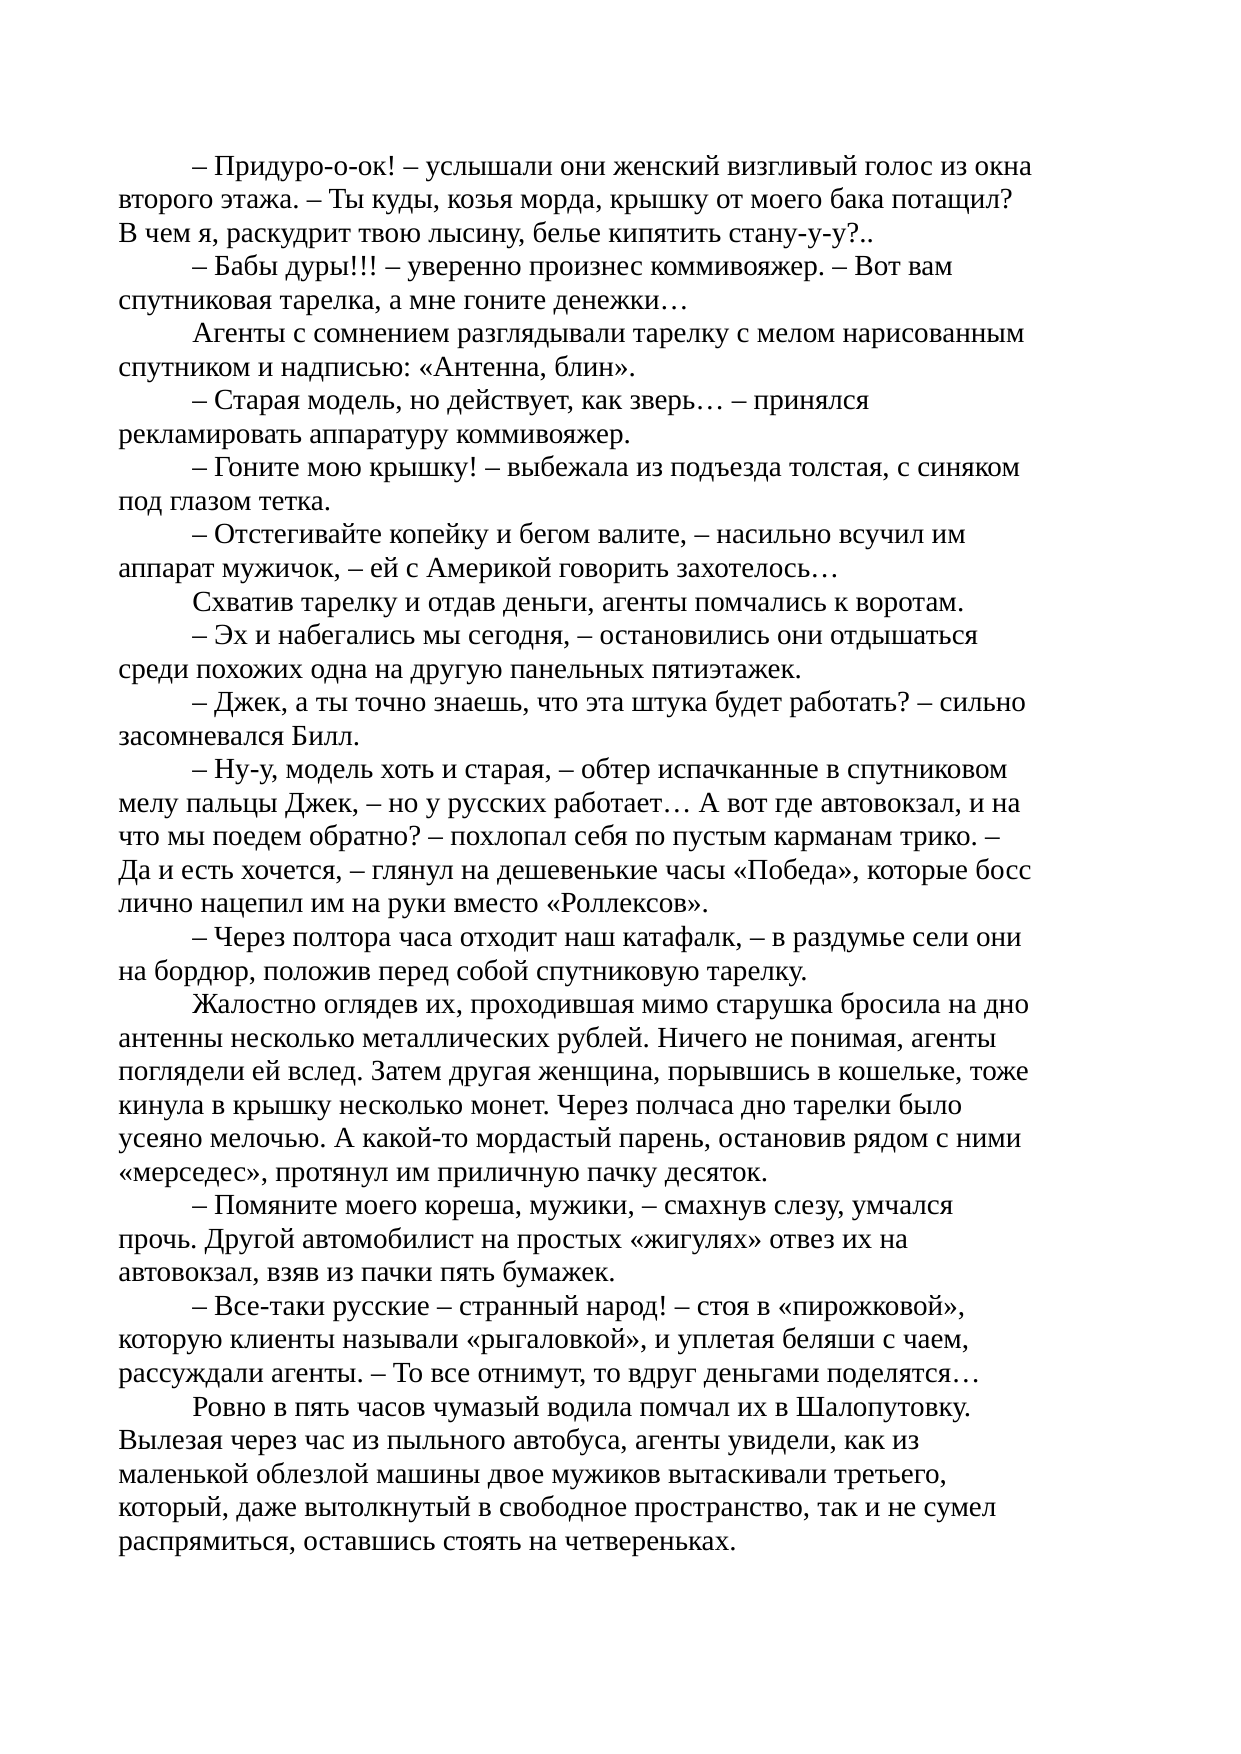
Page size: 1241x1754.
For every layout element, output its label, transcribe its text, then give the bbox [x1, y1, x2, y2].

text – Джек, а ты точно знаешь, что эта штука будет работать? – сильно засомневался Билл. [118, 684, 1033, 751]
text – Все-таки русские – странный народ! – стоя в «пирожковой», которую клиенты называли «рыгаловкой», и уплетая беляши с чаем, рассуждали агенты. – То все отнимут, то вдруг деньгами поделятся… [118, 1288, 1033, 1389]
text – Бабы дуры!!! – уверенно произнес коммивояжер. – Вот вам спутниковая тарелка, а мне гоните денежки… [118, 248, 1033, 315]
text – Старая модель, но действует, как зверь… – принялся рекламировать аппаратуру коммивояжер. [118, 382, 1033, 449]
text – Ну-у, модель хоть и старая, – обтер испачканные в спутниковом мелу пальцы Джек, – но у русских работает… А вот где автовокзал, и на что мы поедем обратно? – похлопал себя по пустым карманам трико. – Да и есть хочется, – глянул на дешевенькие часы «Победа», которые босс лично нацепил им на руки вместо «Роллексов». [118, 751, 1033, 919]
text Агенты с сомнением разглядывали тарелку с мелом нарисованным спутником и надписью: «Антенна, блин». [118, 315, 1033, 382]
text Схватив тарелку и отдав деньги, агенты помчались к воротам. [118, 584, 1033, 617]
text Ровно в пять часов чумазый водила помчал их в Шалопутовку. Вылезая через час из пыльного автобуса, агенты увидели, как из маленькой облезлой машины двое мужиков вытаскивали третьего, который, даже вытолкнутый в свободное пространство, так и не сумел распрямиться, оставшись стоять на четвереньках. [118, 1389, 1033, 1556]
text – Эх и набегались мы сегодня, – остановились они отдышаться среди похожих одна на другую панельных пятиэтажек. [118, 617, 1033, 684]
text – Отстегивайте копейку и бегом валите, – насильно всучил им аппарат мужичок, – ей с Америкой говорить захотелось… [118, 517, 1033, 584]
text Жалостно оглядев их, проходившая мимо старушка бросила на дно антенны несколько металлических рублей. Ничего не понимая, агенты поглядели ей вслед. Затем другая женщина, порывшись в кошельке, тоже кинула в крышку несколько монет. Через полчаса дно тарелки было усеяно мелочью. А какой-то мордастый парень, остановив рядом с ними «мерседес», протянул им приличную пачку десяток. [118, 986, 1033, 1187]
text – Придуро-о-ок! – услышали они женский визгливый голос из окна второго этажа. – Ты куды, козья морда, крышку от моего бака потащил? В чем я, раскудрит твою лысину, белье кипятить стану-у-у?.. [118, 148, 1033, 248]
text – Гоните мою крышку! – выбежала из подъезда толстая, с синяком под глазом тетка. [118, 449, 1033, 517]
text – Через полтора часа отходит наш катафалк, – в раздумье сели они на бордюр, положив перед собой спутниковую тарелку. [118, 919, 1033, 986]
text – Помяните моего кореша, мужики, – смахнув слезу, умчался прочь. Другой автомобилист на простых «жигулях» отвез их на автовокзал, взяв из пачки пять бумажек. [118, 1187, 1033, 1288]
